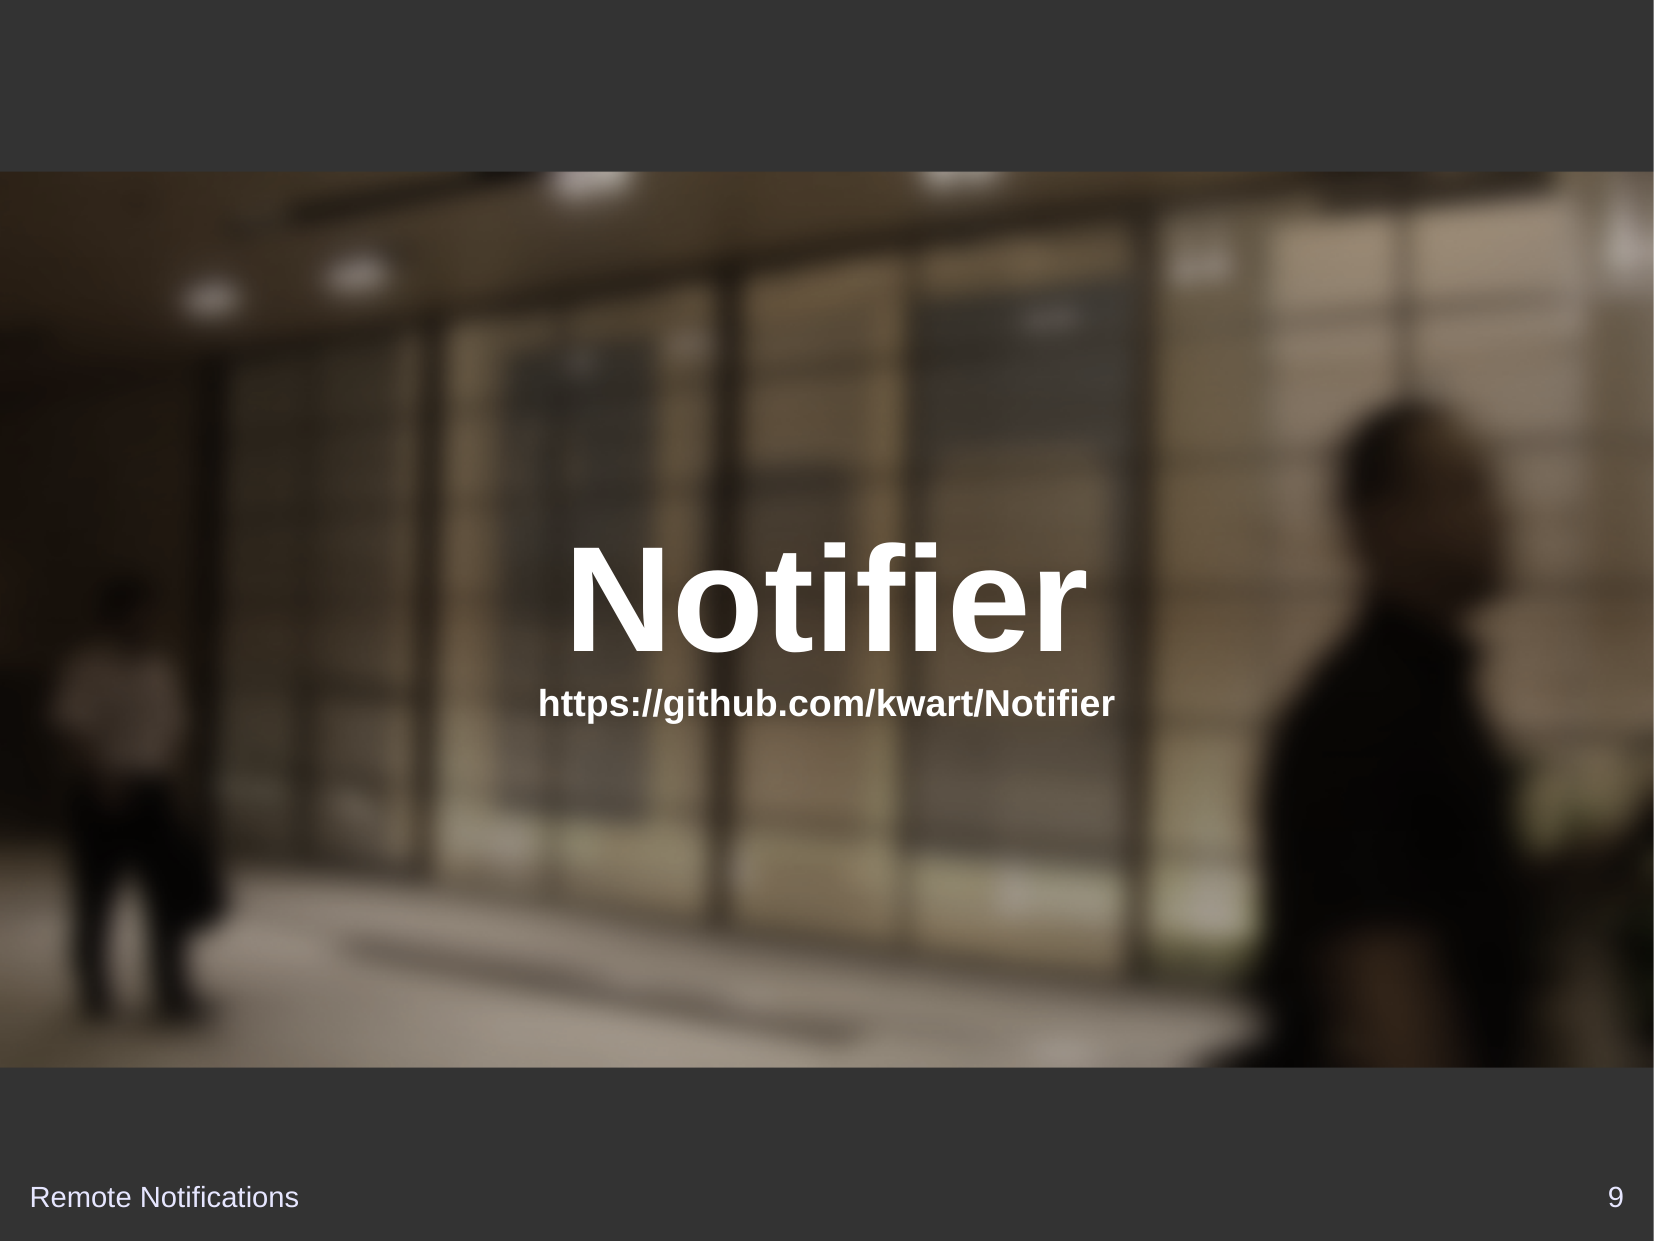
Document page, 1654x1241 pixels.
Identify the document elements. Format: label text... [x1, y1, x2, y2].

picture [0, 0, 1654, 1241]
title Notifier https://github.com/kwart/Notifier [29, 206, 1625, 1034]
